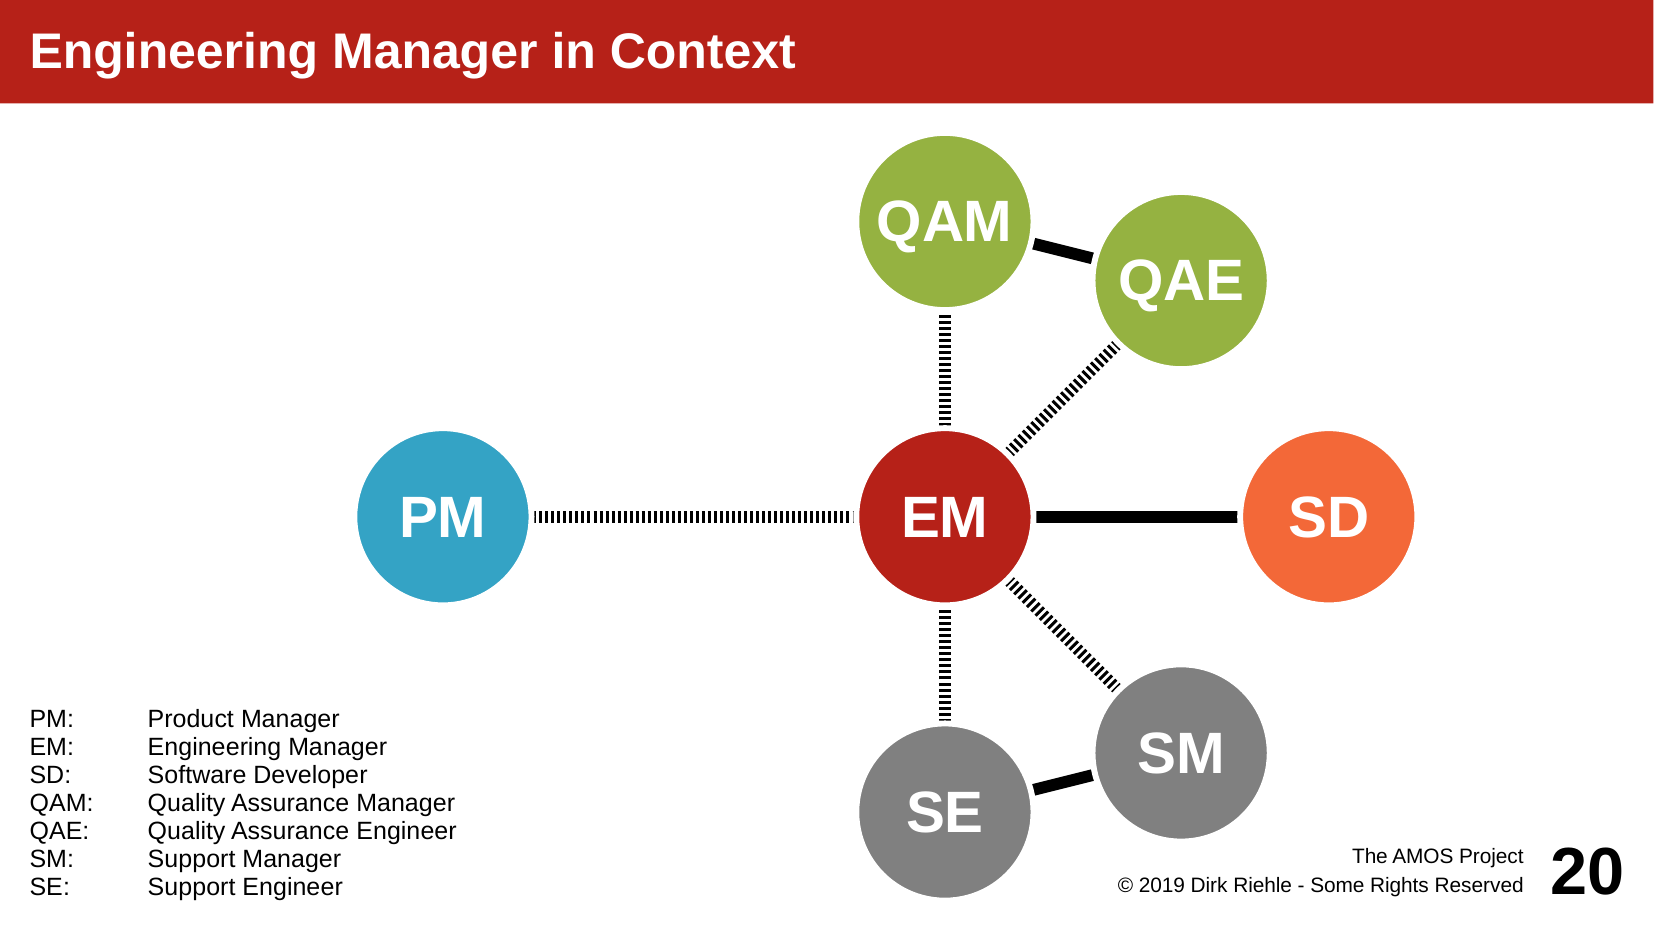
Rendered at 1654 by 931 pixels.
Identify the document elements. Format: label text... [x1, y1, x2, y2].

text_box SM [1092, 664, 1270, 842]
text_box QAM [856, 132, 1034, 311]
text_box PM [354, 428, 532, 606]
text_box QAE [1092, 191, 1270, 370]
text_box SE [856, 723, 1034, 901]
text_box SD [1240, 428, 1418, 606]
text_box EM [856, 428, 1034, 606]
title Engineering Manager in Context [0, 0, 1654, 104]
text_box PM: Product Manager EM: Engineering Manager SD: Software Developer QAM: Quality Assurance Manager QAE: Quality Assurance Engineer SM: Support Manager SE: Support Engineer [0, 369, 1182, 931]
